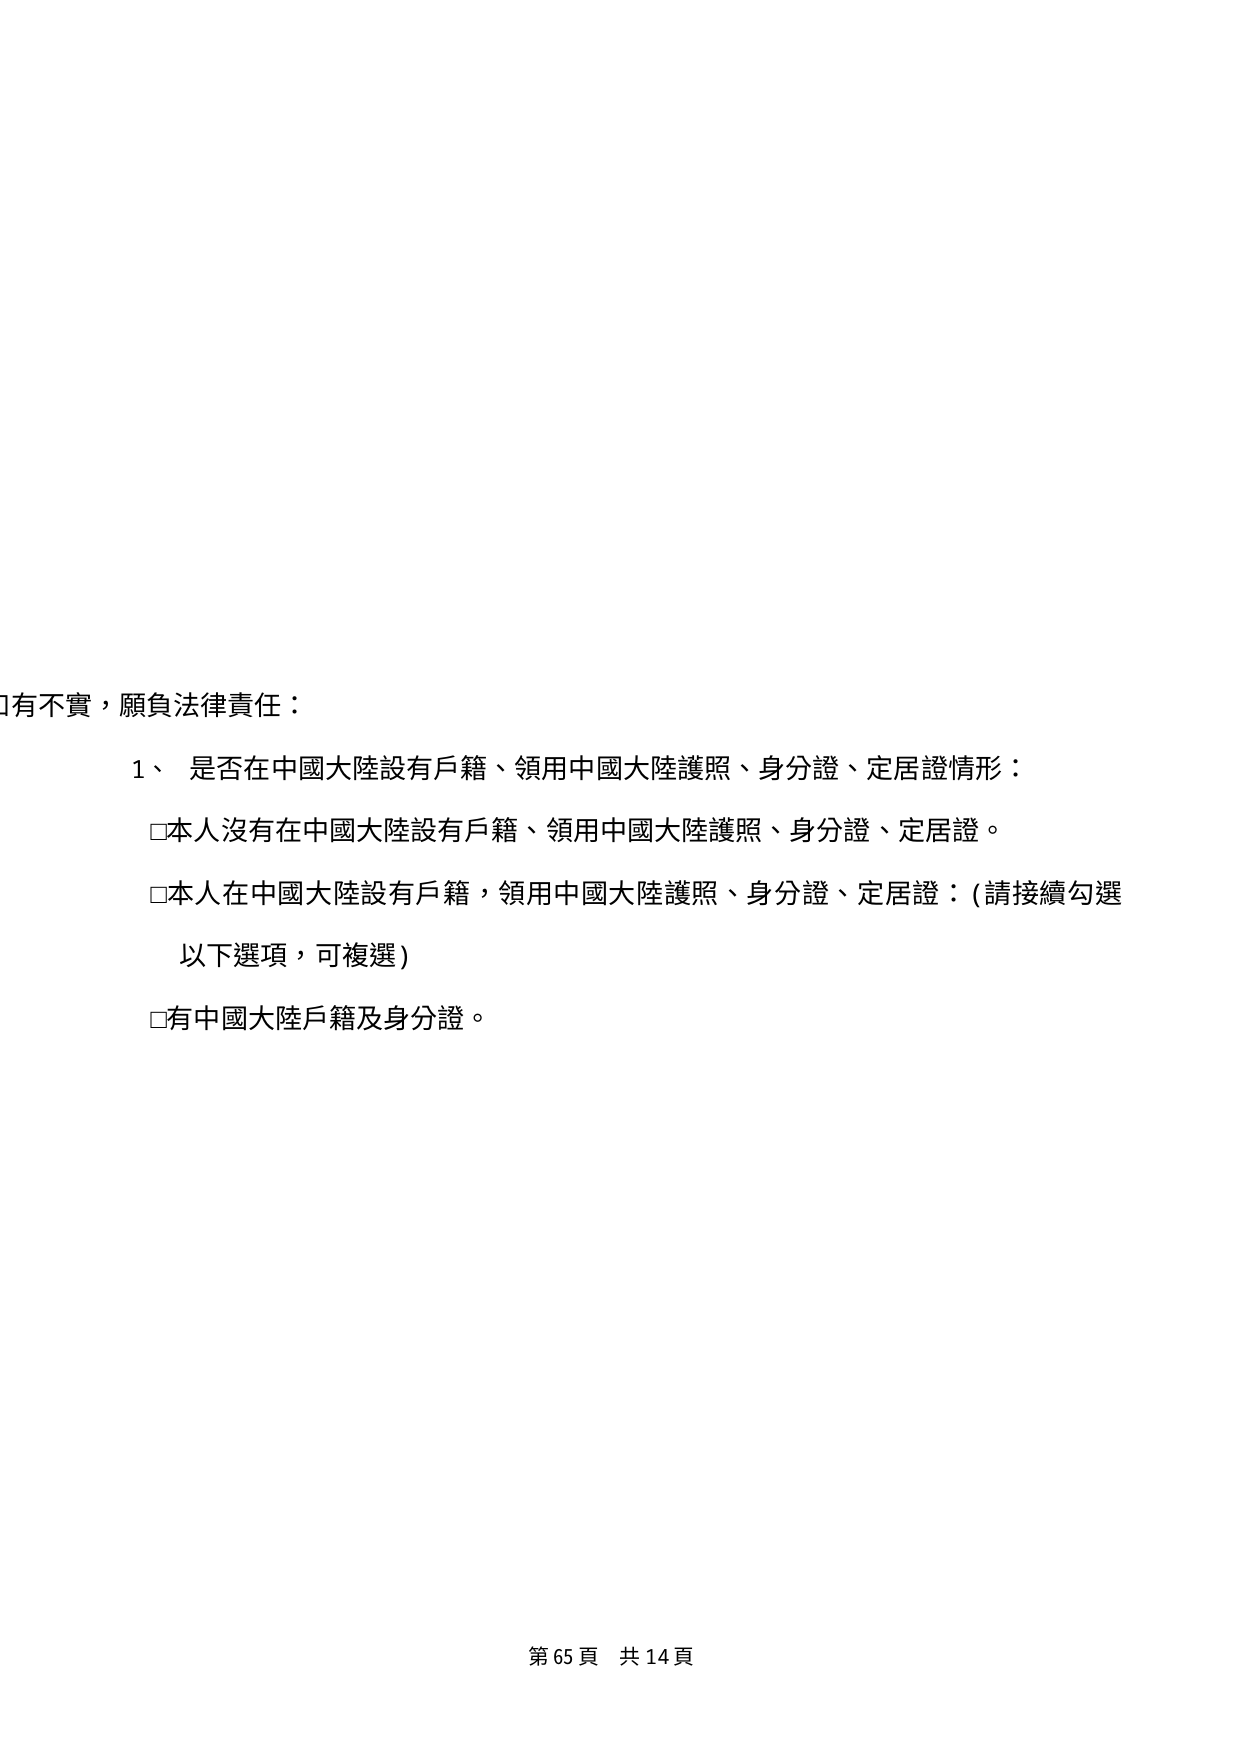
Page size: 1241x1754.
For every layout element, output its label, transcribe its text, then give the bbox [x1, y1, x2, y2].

text □有中國大陸戶籍及身分證。 [150, 975, 1122, 1037]
list 是否在中國大陸設有戶籍、領用中國大陸護照、身分證、定居證情形： [131, 725, 1122, 787]
text □本人沒有在中國大陸設有戶籍、領用中國大陸護照、身分證、定居證。 [150, 787, 1122, 850]
text □本人在中國大陸設有戶籍，領用中國大陸護照、身分證、定居證：(請接續勾選以下選項，可複選) [150, 850, 1122, 975]
text 結如下，如有不實，願負法律責任： [0, 662, 1122, 725]
